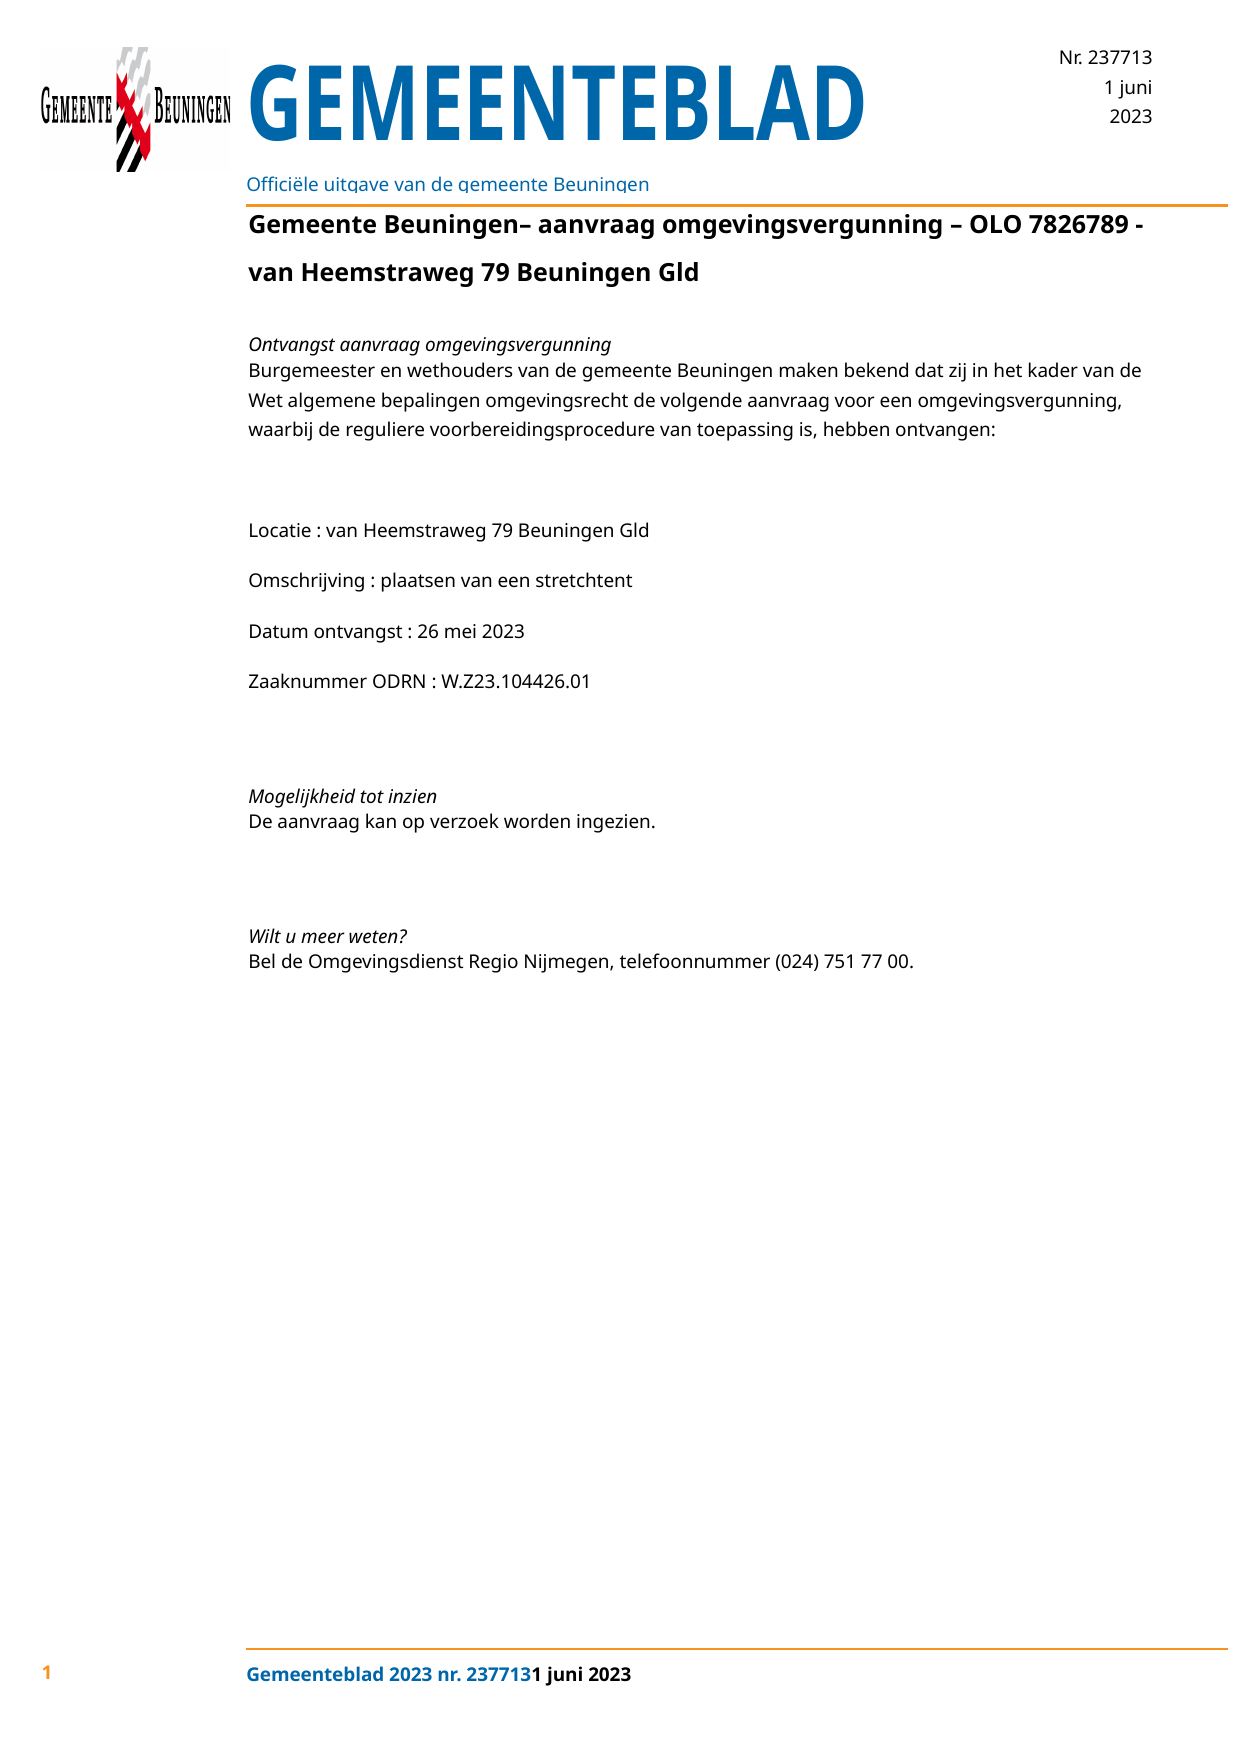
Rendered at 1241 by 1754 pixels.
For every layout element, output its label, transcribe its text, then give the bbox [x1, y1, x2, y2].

text De aanvraag kan op verzoek worden ingezien. [248, 808, 1152, 834]
text Wilt u meer weten? [248, 923, 1152, 949]
text Gemeente Beuningen– aanvraag omgevingsvergunning – OLO 7826789 - van Heemstraweg 79 Beuningen Gld [248, 207, 1152, 288]
text Mogelijkheid tot inzien [248, 783, 1152, 808]
text Ontvangst aanvraag omgevingsvergunning [248, 331, 1152, 357]
text Bel de Omgevingsdienst Regio Nijmegen, telefoonnummer (024) 751 77 00. [248, 949, 1152, 974]
text Omschrijving : plaatsen van een stretchtent [248, 568, 1152, 593]
text Locatie : van Heemstraweg 79 Beuningen Gld [248, 517, 1152, 543]
picture [41, 47, 231, 172]
text Zaaknummer ODRN : W.Z23.104426.01 [248, 668, 1152, 694]
text Burgemeester en wethouders van de gemeente Beuningen maken bekend dat zij in het kader van de Wet algemene bepalingen omgevingsrecht de volgende aanvraag voor een omgevingsvergunning, waarbij de reguliere voorbereidingsprocedure van toepassing is, hebben ontvangen: [248, 357, 1152, 442]
text Datum ontvangst : 26 mei 2023 [248, 618, 1152, 644]
